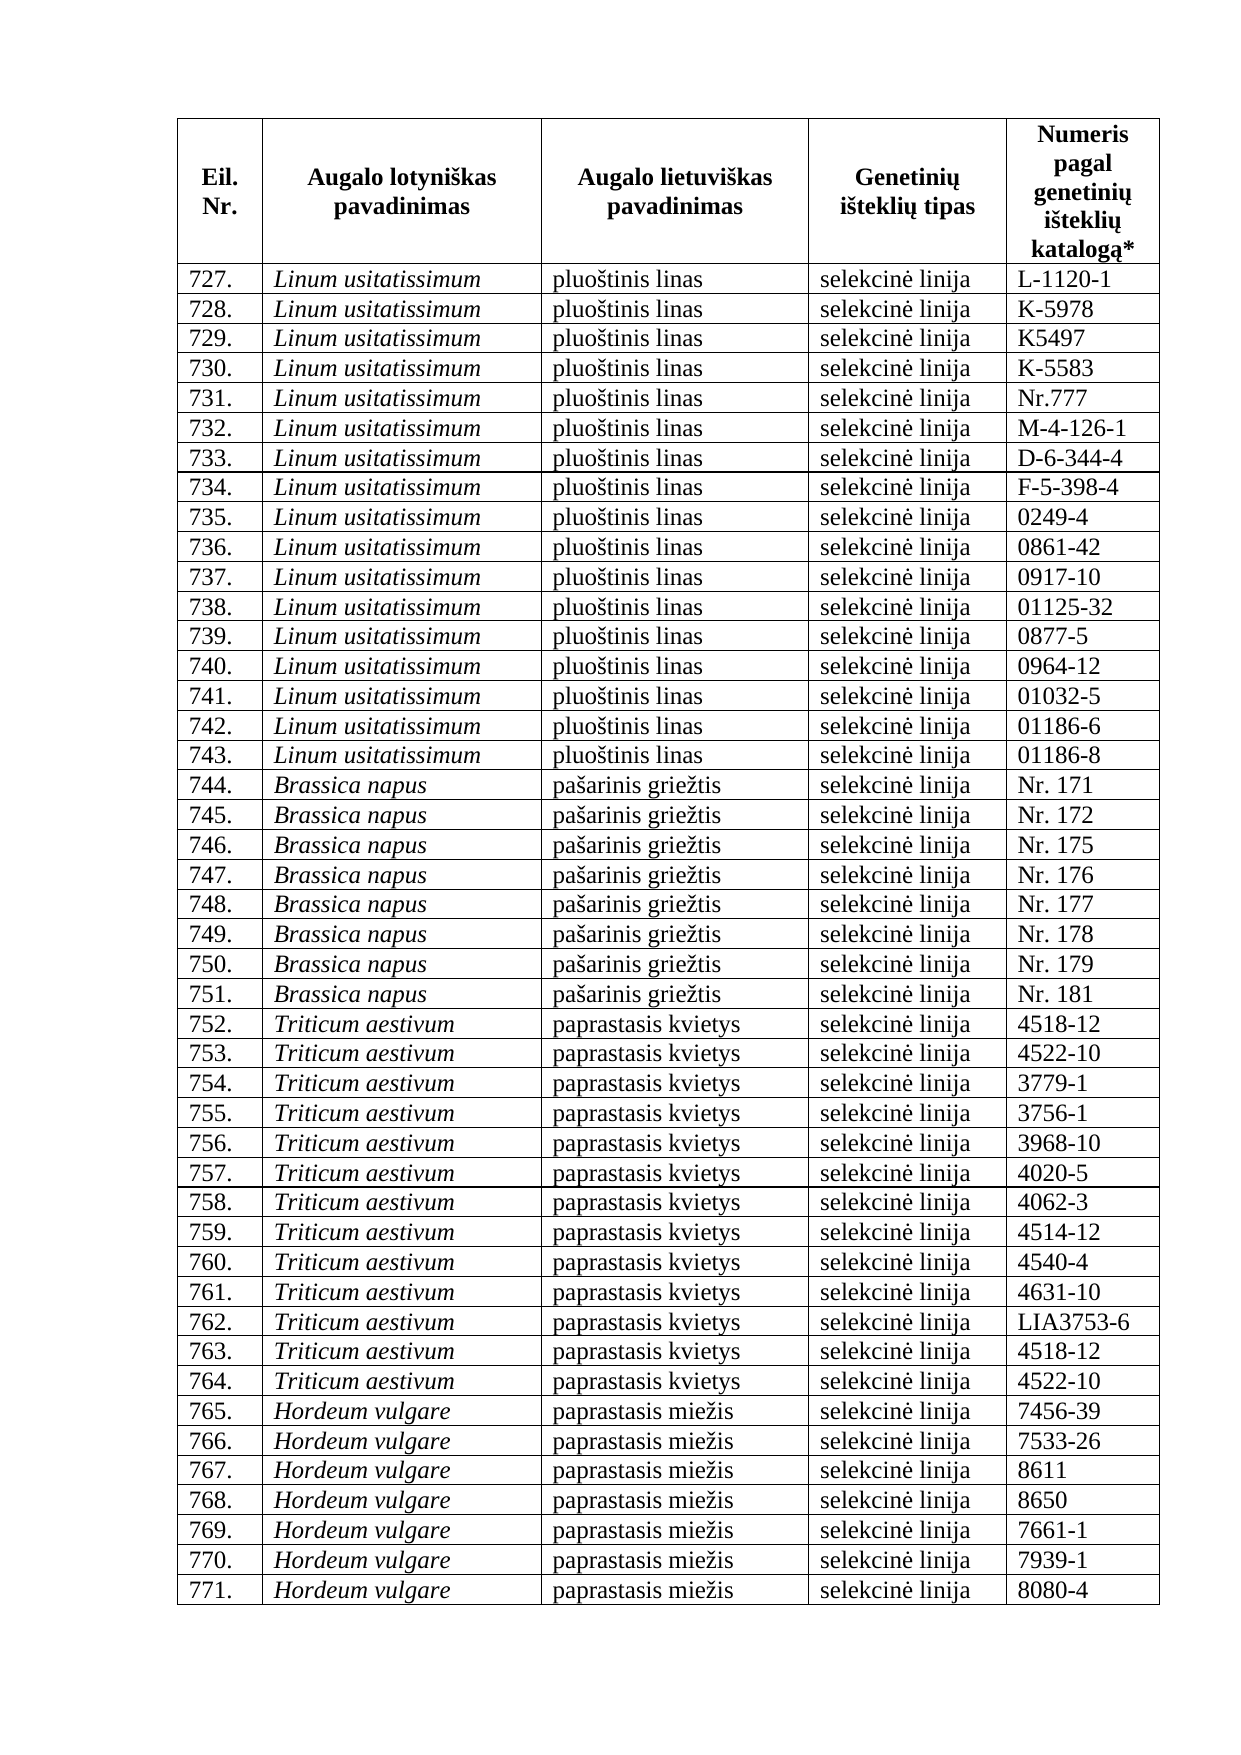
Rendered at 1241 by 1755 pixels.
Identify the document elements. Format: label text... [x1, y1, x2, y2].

table_cell pluoštinis linas [542, 741, 808, 769]
table_cell Linum usitatissimum [263, 741, 541, 769]
table_cell Linum usitatissimum [263, 264, 541, 293]
table_cell paprastasis kvietys [542, 1068, 808, 1097]
table_cell Triticum aestivum [263, 1277, 541, 1306]
table_cell 8650 [1007, 1485, 1159, 1514]
table_cell pašarinis griežtis [542, 860, 808, 888]
table_cell Brassica napus [263, 979, 541, 1008]
table_cell 756. [178, 1128, 262, 1157]
table_cell selekcinė linija [809, 1068, 1006, 1097]
table_cell pluoštinis linas [542, 264, 808, 293]
table_cell 767. [178, 1456, 262, 1484]
table_cell Brassica napus [263, 919, 541, 948]
table_cell pašarinis griežtis [542, 979, 808, 1008]
table_cell selekcinė linija [809, 770, 1006, 799]
table_cell 01186-8 [1007, 741, 1159, 769]
table_cell Triticum aestivum [263, 1217, 541, 1246]
table_cell paprastasis miežis [542, 1456, 808, 1484]
table_cell 755. [178, 1098, 262, 1127]
table_cell Triticum aestivum [263, 1158, 541, 1186]
table_cell 733. [178, 443, 262, 471]
table_cell 3968-10 [1007, 1128, 1159, 1157]
table_cell pluoštinis linas [542, 324, 808, 352]
table_cell Hordeum vulgare [263, 1485, 541, 1514]
table_cell 765. [178, 1396, 262, 1425]
table_cell 763. [178, 1336, 262, 1365]
table_header Genetinių išteklių tipas [809, 119, 1006, 263]
table_cell selekcinė linija [809, 949, 1006, 978]
table_cell selekcinė linija [809, 562, 1006, 591]
table_cell selekcinė linija [809, 532, 1006, 561]
table_cell LIA3753-6 [1007, 1307, 1159, 1335]
table_cell 760. [178, 1247, 262, 1276]
table_cell Triticum aestivum [263, 1247, 541, 1276]
table_cell selekcinė linija [809, 1158, 1006, 1186]
table_cell 749. [178, 919, 262, 948]
table_cell 769. [178, 1515, 262, 1544]
table_cell pluoštinis linas [542, 681, 808, 710]
table_cell Hordeum vulgare [263, 1396, 541, 1425]
table_cell 4062-3 [1007, 1188, 1159, 1216]
table_cell 744. [178, 770, 262, 799]
table_cell selekcinė linija [809, 1128, 1006, 1157]
table_cell selekcinė linija [809, 353, 1006, 382]
table_cell 737. [178, 562, 262, 591]
table_cell Nr. 178 [1007, 919, 1159, 948]
table_cell selekcinė linija [809, 1426, 1006, 1454]
table_cell Linum usitatissimum [263, 413, 541, 442]
table_cell selekcinė linija [809, 800, 1006, 829]
table_cell selekcinė linija [809, 1396, 1006, 1425]
table_cell Linum usitatissimum [263, 562, 541, 591]
table_cell Brassica napus [263, 860, 541, 888]
table_cell Brassica napus [263, 949, 541, 978]
table_cell pašarinis griežtis [542, 949, 808, 978]
table_cell selekcinė linija [809, 413, 1006, 442]
table_cell paprastasis kvietys [542, 1128, 808, 1157]
table_cell Nr. 179 [1007, 949, 1159, 978]
table_cell Linum usitatissimum [263, 502, 541, 531]
table_cell 01125-32 [1007, 592, 1159, 620]
table_cell selekcinė linija [809, 473, 1006, 501]
table_cell 759. [178, 1217, 262, 1246]
table_cell pluoštinis linas [542, 592, 808, 620]
table_cell 757. [178, 1158, 262, 1186]
table_cell 741. [178, 681, 262, 710]
table_cell selekcinė linija [809, 1545, 1006, 1574]
table_cell 4522-10 [1007, 1039, 1159, 1067]
table_cell Linum usitatissimum [263, 651, 541, 680]
table_cell 8611 [1007, 1456, 1159, 1484]
table_cell selekcinė linija [809, 741, 1006, 769]
table_cell Linum usitatissimum [263, 592, 541, 620]
table_cell 4020-5 [1007, 1158, 1159, 1186]
table_cell 770. [178, 1545, 262, 1574]
table_cell Hordeum vulgare [263, 1515, 541, 1544]
table_cell paprastasis kvietys [542, 1188, 808, 1216]
table_cell Triticum aestivum [263, 1336, 541, 1365]
table_cell 0917-10 [1007, 562, 1159, 591]
table_cell paprastasis kvietys [542, 1009, 808, 1037]
table_cell selekcinė linija [809, 1009, 1006, 1037]
table_cell selekcinė linija [809, 383, 1006, 412]
table_cell 0964-12 [1007, 651, 1159, 680]
table_cell paprastasis kvietys [542, 1217, 808, 1246]
table_cell 764. [178, 1366, 262, 1395]
table_cell Linum usitatissimum [263, 681, 541, 710]
table_cell 4631-10 [1007, 1277, 1159, 1306]
table_cell selekcinė linija [809, 1575, 1006, 1603]
table_cell Hordeum vulgare [263, 1545, 541, 1574]
table_cell selekcinė linija [809, 324, 1006, 352]
table_header Augalo lietuviškas pavadinimas [542, 119, 808, 263]
table_cell Brassica napus [263, 800, 541, 829]
table_cell selekcinė linija [809, 711, 1006, 739]
table_cell pašarinis griežtis [542, 890, 808, 918]
table_cell Nr. 181 [1007, 979, 1159, 1008]
table_cell Hordeum vulgare [263, 1456, 541, 1484]
table_cell Linum usitatissimum [263, 324, 541, 352]
table_cell Nr. 171 [1007, 770, 1159, 799]
table_cell pluoštinis linas [542, 353, 808, 382]
table_cell selekcinė linija [809, 651, 1006, 680]
table_cell 4518-12 [1007, 1336, 1159, 1365]
table_cell Brassica napus [263, 770, 541, 799]
table_cell selekcinė linija [809, 592, 1006, 620]
table_cell 738. [178, 592, 262, 620]
table_cell Nr. 176 [1007, 860, 1159, 888]
table_cell 732. [178, 413, 262, 442]
table_cell 734. [178, 473, 262, 501]
table_cell paprastasis miežis [542, 1396, 808, 1425]
table_cell pluoštinis linas [542, 294, 808, 322]
table_cell Linum usitatissimum [263, 621, 541, 650]
table_cell 747. [178, 860, 262, 888]
table_cell Brassica napus [263, 830, 541, 859]
table_header Augalo lotyniškas pavadinimas [263, 119, 541, 263]
table_cell selekcinė linija [809, 1247, 1006, 1276]
table_cell selekcinė linija [809, 1098, 1006, 1127]
table_cell selekcinė linija [809, 1277, 1006, 1306]
table_cell paprastasis kvietys [542, 1039, 808, 1067]
table_cell selekcinė linija [809, 860, 1006, 888]
table_cell Linum usitatissimum [263, 383, 541, 412]
table_cell pluoštinis linas [542, 621, 808, 650]
table_cell L-1120-1 [1007, 264, 1159, 293]
table_cell 736. [178, 532, 262, 561]
table_cell paprastasis kvietys [542, 1336, 808, 1365]
table_cell K5497 [1007, 324, 1159, 352]
table_cell 728. [178, 294, 262, 322]
table_cell selekcinė linija [809, 681, 1006, 710]
table_cell 3779-1 [1007, 1068, 1159, 1097]
table_cell 727. [178, 264, 262, 293]
table_cell selekcinė linija [809, 890, 1006, 918]
table_cell 766. [178, 1426, 262, 1454]
table_cell Linum usitatissimum [263, 294, 541, 322]
table_cell Triticum aestivum [263, 1039, 541, 1067]
table_cell 762. [178, 1307, 262, 1335]
table_cell pašarinis griežtis [542, 800, 808, 829]
table_cell pluoštinis linas [542, 532, 808, 561]
table_cell M-4-126-1 [1007, 413, 1159, 442]
table_cell paprastasis kvietys [542, 1098, 808, 1127]
table_cell pluoštinis linas [542, 562, 808, 591]
table_header Numeris pagal genetinių išteklių katalogą* [1007, 119, 1159, 263]
table_cell Nr.777 [1007, 383, 1159, 412]
table_cell selekcinė linija [809, 919, 1006, 948]
table_cell 3756-1 [1007, 1098, 1159, 1127]
table_cell Triticum aestivum [263, 1307, 541, 1335]
table_header Eil. Nr. [178, 119, 262, 263]
table_cell 0861-42 [1007, 532, 1159, 561]
table_cell 730. [178, 353, 262, 382]
table_cell pluoštinis linas [542, 711, 808, 739]
table_cell 4540-4 [1007, 1247, 1159, 1276]
table_cell 742. [178, 711, 262, 739]
table_cell 771. [178, 1575, 262, 1603]
table_cell Triticum aestivum [263, 1366, 541, 1395]
table_cell selekcinė linija [809, 1307, 1006, 1335]
table_cell selekcinė linija [809, 621, 1006, 650]
table_cell Triticum aestivum [263, 1098, 541, 1127]
table_cell Nr. 172 [1007, 800, 1159, 829]
table_cell 0249-4 [1007, 502, 1159, 531]
table_cell Nr. 177 [1007, 890, 1159, 918]
table_cell pluoštinis linas [542, 443, 808, 471]
table_cell 7533-26 [1007, 1426, 1159, 1454]
table_cell paprastasis kvietys [542, 1277, 808, 1306]
table_cell selekcinė linija [809, 264, 1006, 293]
table_cell F-5-398-4 [1007, 473, 1159, 501]
table_cell pašarinis griežtis [542, 830, 808, 859]
table_cell 0877-5 [1007, 621, 1159, 650]
table_cell paprastasis kvietys [542, 1158, 808, 1186]
table_cell 739. [178, 621, 262, 650]
table_cell selekcinė linija [809, 1039, 1006, 1067]
table_cell 752. [178, 1009, 262, 1037]
table_cell 768. [178, 1485, 262, 1514]
table_cell 735. [178, 502, 262, 531]
table_cell paprastasis miežis [542, 1426, 808, 1454]
table_cell paprastasis miežis [542, 1575, 808, 1603]
table_cell paprastasis miežis [542, 1485, 808, 1514]
table_cell 743. [178, 741, 262, 769]
table_cell Nr. 175 [1007, 830, 1159, 859]
table_cell selekcinė linija [809, 1188, 1006, 1216]
table_cell 4518-12 [1007, 1009, 1159, 1037]
table_cell Triticum aestivum [263, 1188, 541, 1216]
table_cell selekcinė linija [809, 294, 1006, 322]
table_cell paprastasis kvietys [542, 1366, 808, 1395]
table_cell paprastasis miežis [542, 1545, 808, 1574]
table_cell 753. [178, 1039, 262, 1067]
table_cell 8080-4 [1007, 1575, 1159, 1603]
table_cell 7939-1 [1007, 1545, 1159, 1574]
table_cell pluoštinis linas [542, 651, 808, 680]
table_cell selekcinė linija [809, 830, 1006, 859]
table_cell selekcinė linija [809, 1515, 1006, 1544]
table_cell 758. [178, 1188, 262, 1216]
table_cell pluoštinis linas [542, 413, 808, 442]
table_cell selekcinė linija [809, 443, 1006, 471]
table_cell pluoštinis linas [542, 502, 808, 531]
table_cell 754. [178, 1068, 262, 1097]
table_cell selekcinė linija [809, 979, 1006, 1008]
table_cell 745. [178, 800, 262, 829]
table_cell 01186-6 [1007, 711, 1159, 739]
table_cell 761. [178, 1277, 262, 1306]
table_cell Linum usitatissimum [263, 443, 541, 471]
table_cell 751. [178, 979, 262, 1008]
table_cell Triticum aestivum [263, 1128, 541, 1157]
table_cell Triticum aestivum [263, 1068, 541, 1097]
table_cell Linum usitatissimum [263, 473, 541, 501]
table_cell selekcinė linija [809, 1217, 1006, 1246]
table_cell paprastasis kvietys [542, 1307, 808, 1335]
table_cell 740. [178, 651, 262, 680]
table_cell Hordeum vulgare [263, 1575, 541, 1603]
table_cell 729. [178, 324, 262, 352]
table_cell selekcinė linija [809, 1366, 1006, 1395]
table_cell Triticum aestivum [263, 1009, 541, 1037]
table_cell K-5978 [1007, 294, 1159, 322]
table_cell Linum usitatissimum [263, 353, 541, 382]
table_cell D-6-344-4 [1007, 443, 1159, 471]
table_cell 750. [178, 949, 262, 978]
table_cell 7456-39 [1007, 1396, 1159, 1425]
table_cell selekcinė linija [809, 1485, 1006, 1514]
table_cell 748. [178, 890, 262, 918]
table_cell 4514-12 [1007, 1217, 1159, 1246]
table_cell Hordeum vulgare [263, 1426, 541, 1454]
table_cell selekcinė linija [809, 1456, 1006, 1484]
table_cell 7661-1 [1007, 1515, 1159, 1544]
table_cell 01032-5 [1007, 681, 1159, 710]
table_cell selekcinė linija [809, 1336, 1006, 1365]
table_cell pluoštinis linas [542, 473, 808, 501]
table_cell 731. [178, 383, 262, 412]
table_cell pašarinis griežtis [542, 919, 808, 948]
table_cell Linum usitatissimum [263, 532, 541, 561]
table_cell 746. [178, 830, 262, 859]
table_cell paprastasis kvietys [542, 1247, 808, 1276]
table_cell K-5583 [1007, 353, 1159, 382]
table_cell selekcinė linija [809, 502, 1006, 531]
table_cell paprastasis miežis [542, 1515, 808, 1544]
table_cell Linum usitatissimum [263, 711, 541, 739]
table_cell pašarinis griežtis [542, 770, 808, 799]
table_cell pluoštinis linas [542, 383, 808, 412]
table_cell Brassica napus [263, 890, 541, 918]
table_cell 4522-10 [1007, 1366, 1159, 1395]
